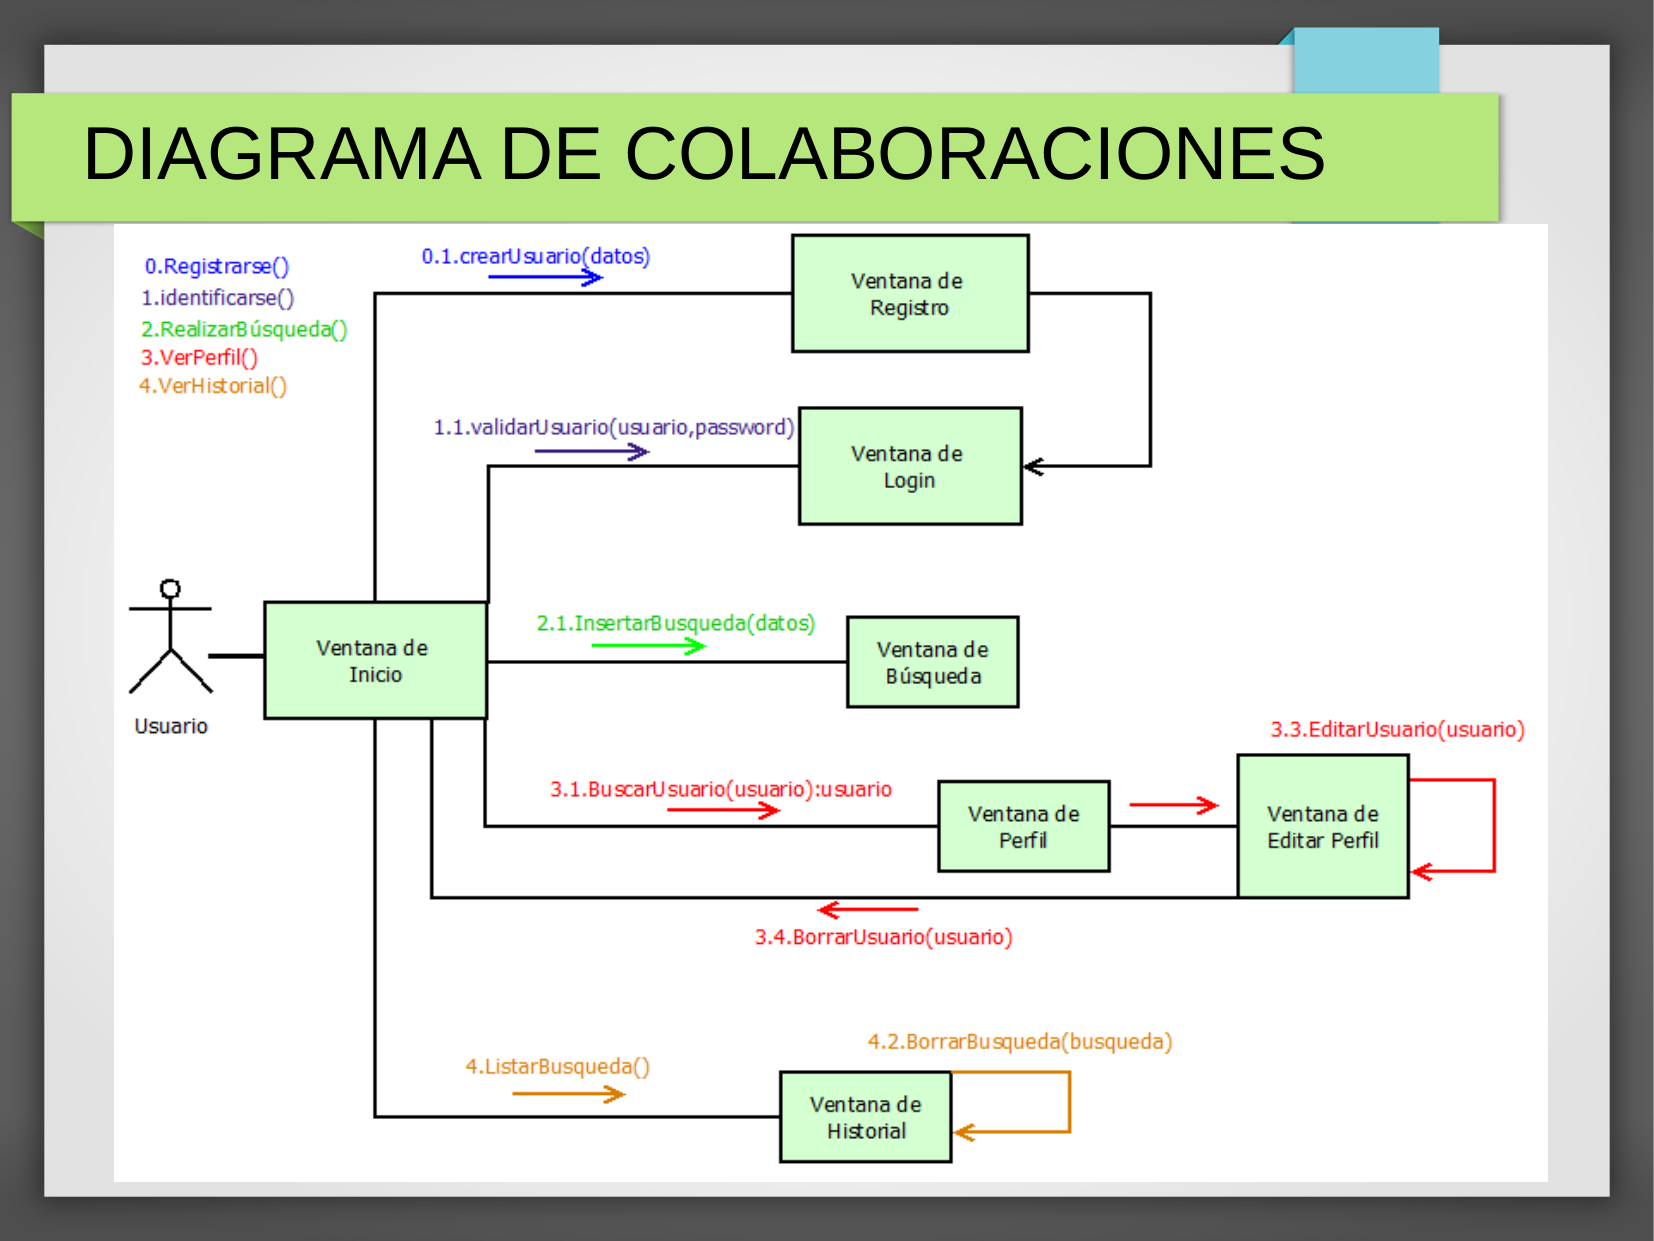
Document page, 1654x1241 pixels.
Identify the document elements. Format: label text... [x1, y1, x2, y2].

title DIAGRAMA DE COLABORACIONES [82, 70, 1453, 238]
picture [0, 0, 1654, 1241]
